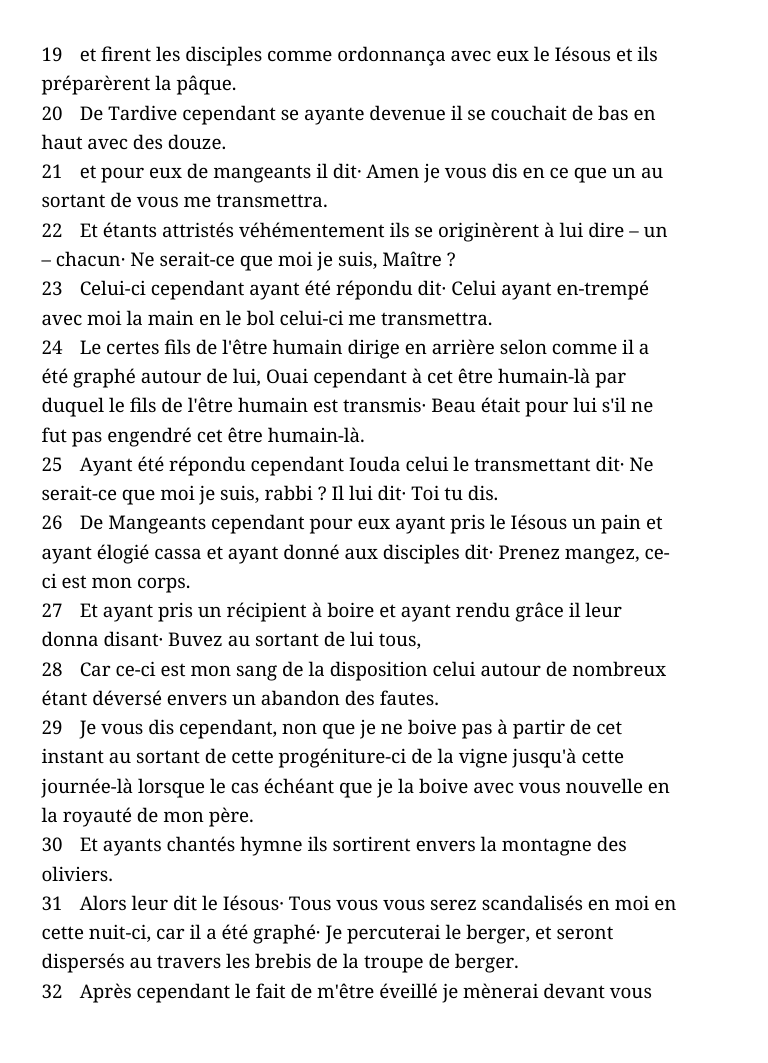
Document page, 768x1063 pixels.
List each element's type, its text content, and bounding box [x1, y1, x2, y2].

text 19 et firent les disciples comme ordonnança avec eux le Iésous et ils préparèrent la pâque. 20 De Tardive cependant se ayante devenue il se couchait de bas en haut avec des douze. 21 et pour eux de mangeants il dit· Amen je vous dis en ce que un au sortant de vous me transmettra. 22 Et étants attristés véhémentement ils se originèrent à lui dire – un – chacun· Ne serait-ce que moi je suis, Maître ? 23 Celui-ci cependant ayant été répondu dit· Celui ayant en-trempé avec moi la main en le bol celui-ci me transmettra. 24 Le certes fils de l'être humain dirige en arrière selon comme il a été graphé autour de lui, Ouai cependant à cet être humain-là par duquel le fils de l'être humain est transmis· Beau était pour lui s'il ne fut pas engendré cet être humain-là. 25 Ayant été répondu cependant Iouda celui le transmettant dit· Ne serait-ce que moi je suis, rabbi ? Il lui dit· Toi tu dis. 26 De Mangeants cependant pour eux ayant pris le Iésous un pain et ayant élogié cassa et ayant donné aux disciples dit· Prenez mangez, ce-ci est mon corps. 27 Et ayant pris un récipient à boire et ayant rendu grâce il leur donna disant· Buvez au sortant de lui tous, 28 Car ce-ci est mon sang de la disposition celui autour de nombreux étant déversé envers un abandon des fautes. 29 Je vous dis cependant, non que je ne boive pas à partir de cet instant au sortant de cette progéniture-ci de la vigne jusqu'à cette journée-là lorsque le cas échéant que je la boive avec vous nouvelle en la royauté de mon père. 30 Et ayants chantés hymne ils sortirent envers la montagne des oliviers. 31 Alors leur dit le Iésous· Tous vous vous serez scandalisés en moi en cette nuit-ci, car il a été graphé· Je percuterai le berger, et seront dispersés au travers les brebis de la troupe de berger. 32 Après cependant le fait de m'être éveillé je mènerai devant vous [41, 41, 679, 1003]
